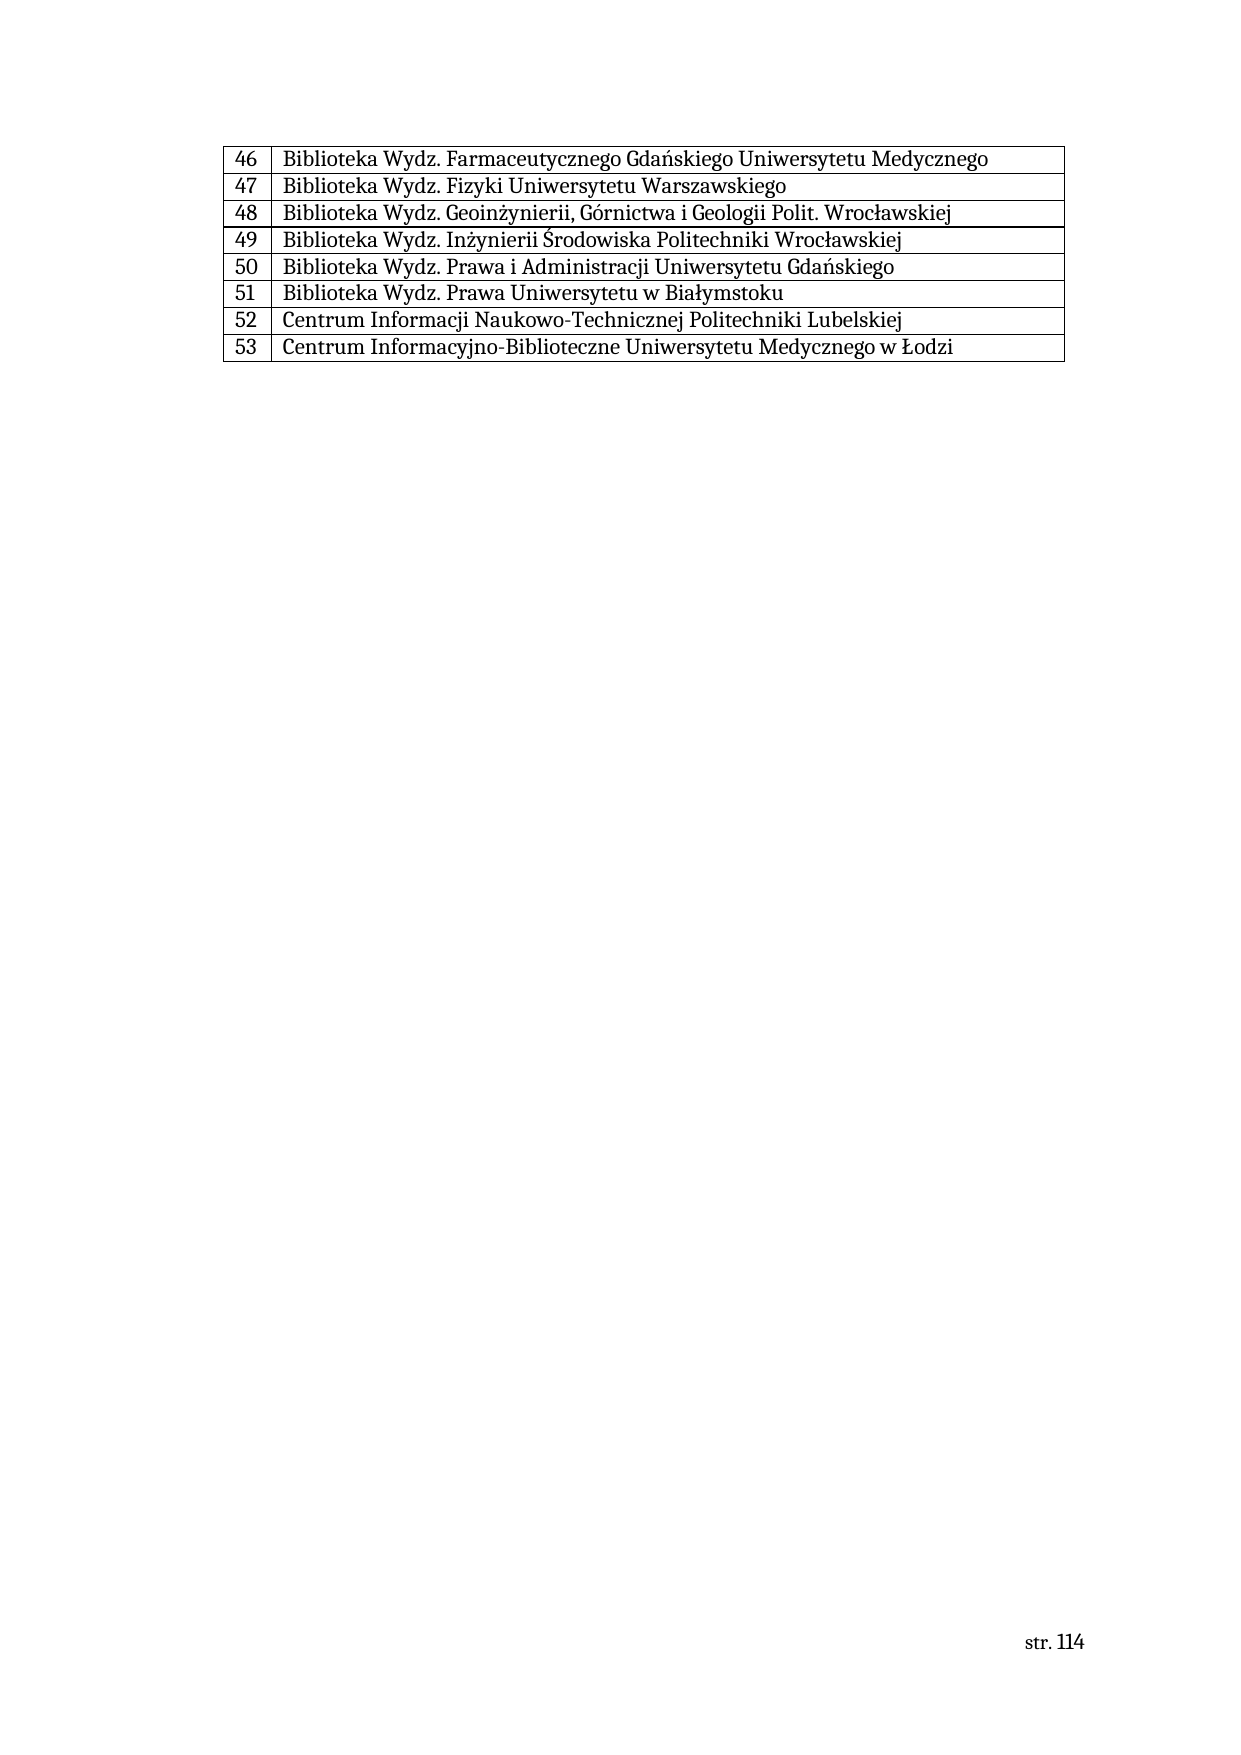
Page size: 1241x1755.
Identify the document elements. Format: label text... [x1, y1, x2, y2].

table_cell Centrum Informacji Naukowo-Technicznej Politechniki Lubelskiej [272, 308, 1064, 334]
table_cell Biblioteka Wydz. Prawa i Administracji Uniwersytetu Gdańskiego [272, 254, 1064, 280]
table_cell 47 [224, 174, 271, 200]
table_cell Biblioteka Wydz. Prawa Uniwersytetu w Białymstoku [272, 281, 1064, 307]
table_cell 49 [224, 228, 271, 253]
table_cell Biblioteka Wydz. Geoinżynierii, Górnictwa i Geologii Polit. Wrocławskiej [272, 201, 1064, 226]
table_cell 48 [224, 201, 271, 226]
table_cell 51 [224, 281, 271, 307]
table_cell 50 [224, 254, 271, 280]
table_cell Biblioteka Wydz. Fizyki Uniwersytetu Warszawskiego [272, 174, 1064, 200]
table_cell Centrum Informacyjno-Biblioteczne Uniwersytetu Medycznego w Łodzi [272, 335, 1064, 361]
table_cell 53 [224, 335, 271, 361]
table_cell Biblioteka Wydz. Inżynierii Środowiska Politechniki Wrocławskiej [272, 228, 1064, 253]
table_header Biblioteka Wydz. Farmaceutycznego Gdańskiego Uniwersytetu Medycznego [272, 147, 1064, 173]
table_header 46 [224, 147, 271, 173]
table_cell 52 [224, 308, 271, 334]
